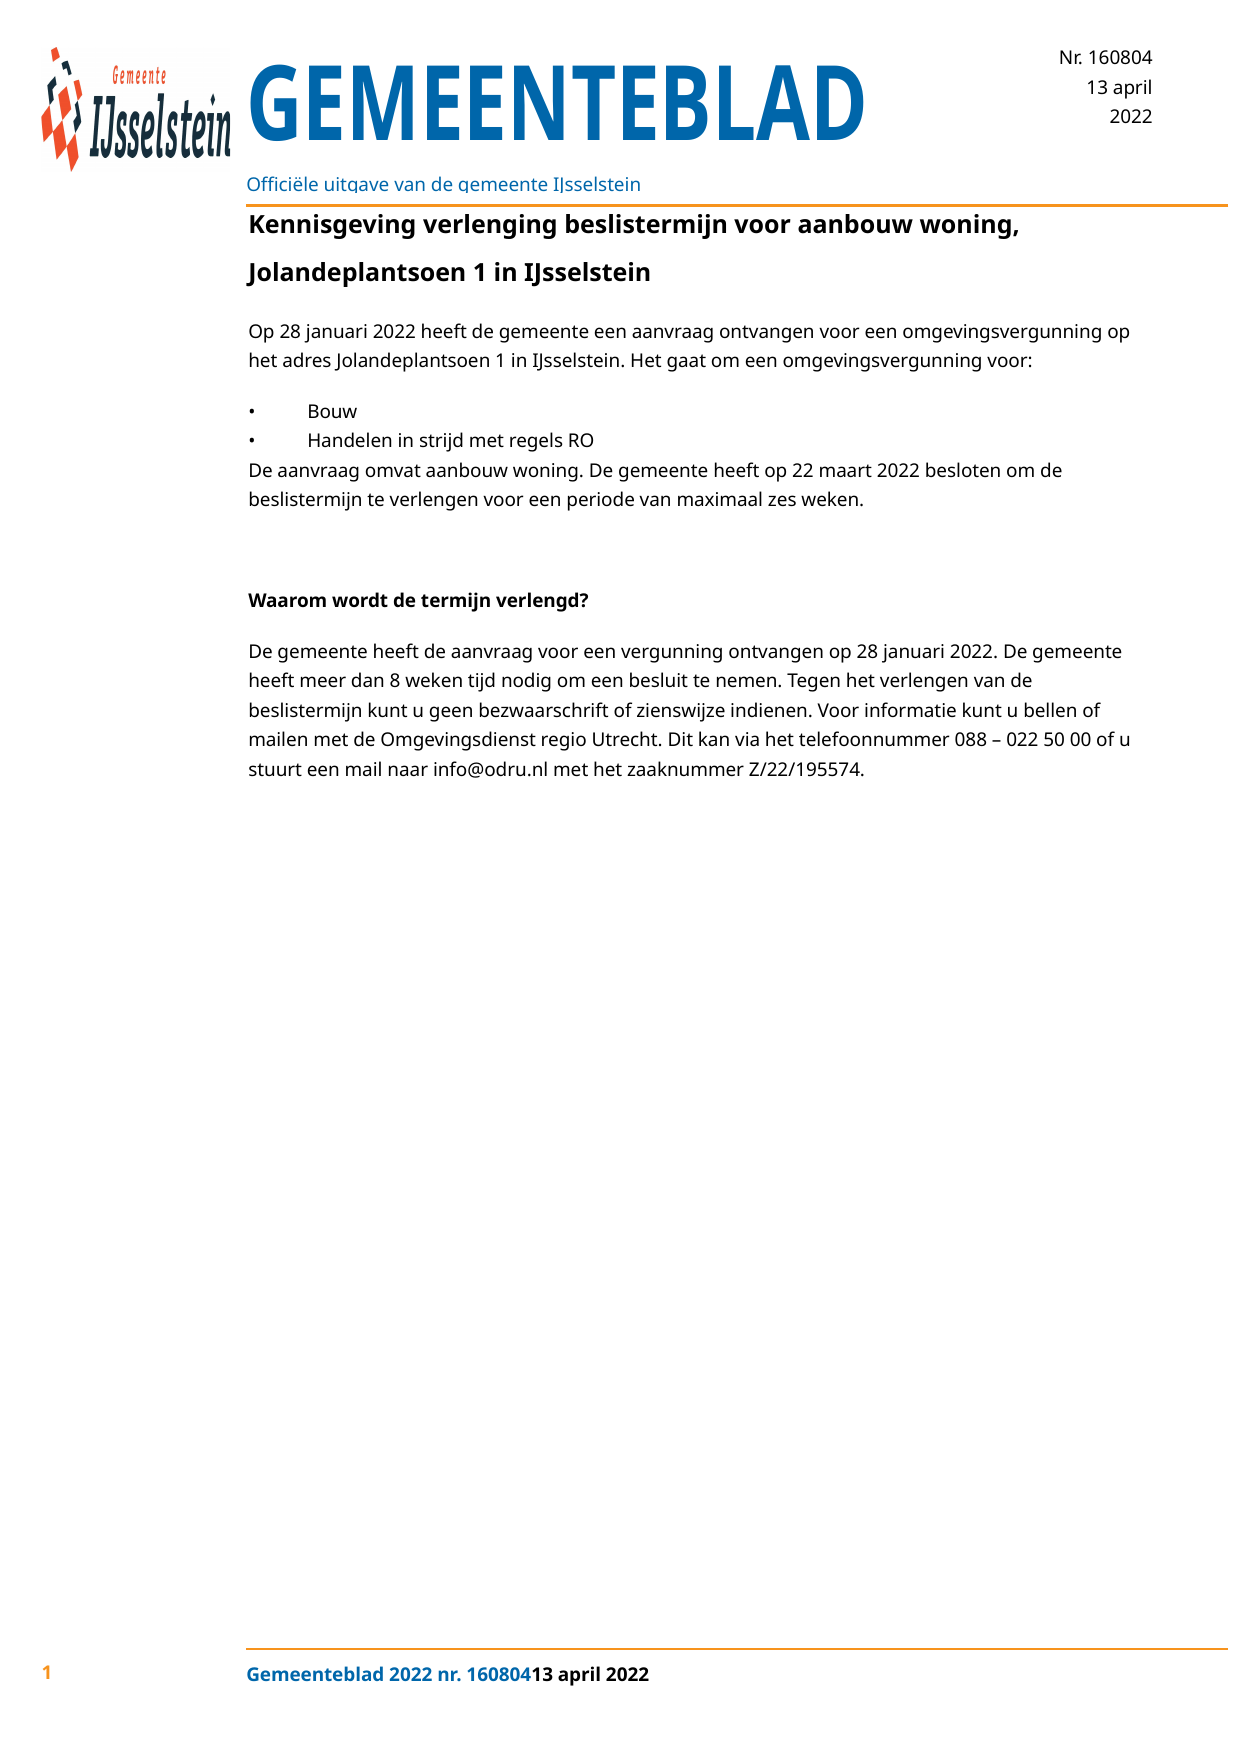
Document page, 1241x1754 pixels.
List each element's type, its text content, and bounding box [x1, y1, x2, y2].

text Op 28 januari 2022 heeft de gemeente een aanvraag ontvangen voor een omgevingsvergunning op het adres Jolandeplantsoen 1 in IJsselstein. Het gaat om een omgevingsvergunning voor: [248, 318, 1152, 373]
text De gemeente heeft de aanvraag voor een vergunning ontvangen op 28 januari 2022. De gemeente heeft meer dan 8 weken tijd nodig om een besluit te nemen. Tegen het verlengen van de beslistermijn kunt u geen bezwaarschrift of zienswijze indienen. Voor informatie kunt u bellen of mailen met de Omgevingsdienst regio Utrecht. Dit kan via het telefoonnummer 088 – 022 50 00 of u stuurt een mail naar info@odru.nl met het zaaknummer Z/22/195574. [248, 638, 1152, 782]
text Kennisgeving verlenging beslistermijn voor aanbouw woning, Jolandeplantsoen 1 in IJsselstein [248, 207, 1152, 288]
list Handelen in strijd met regels RO [248, 427, 1152, 453]
text De aanvraag omvat aanbouw woning. De gemeente heeft op 22 maart 2022 besloten om de beslistermijn te verlengen voor een periode van maximaal zes weken. [248, 457, 1152, 512]
picture [41, 47, 231, 172]
list Bouw [248, 398, 1152, 424]
text Waarom wordt de termijn verlengd? [248, 587, 1152, 613]
